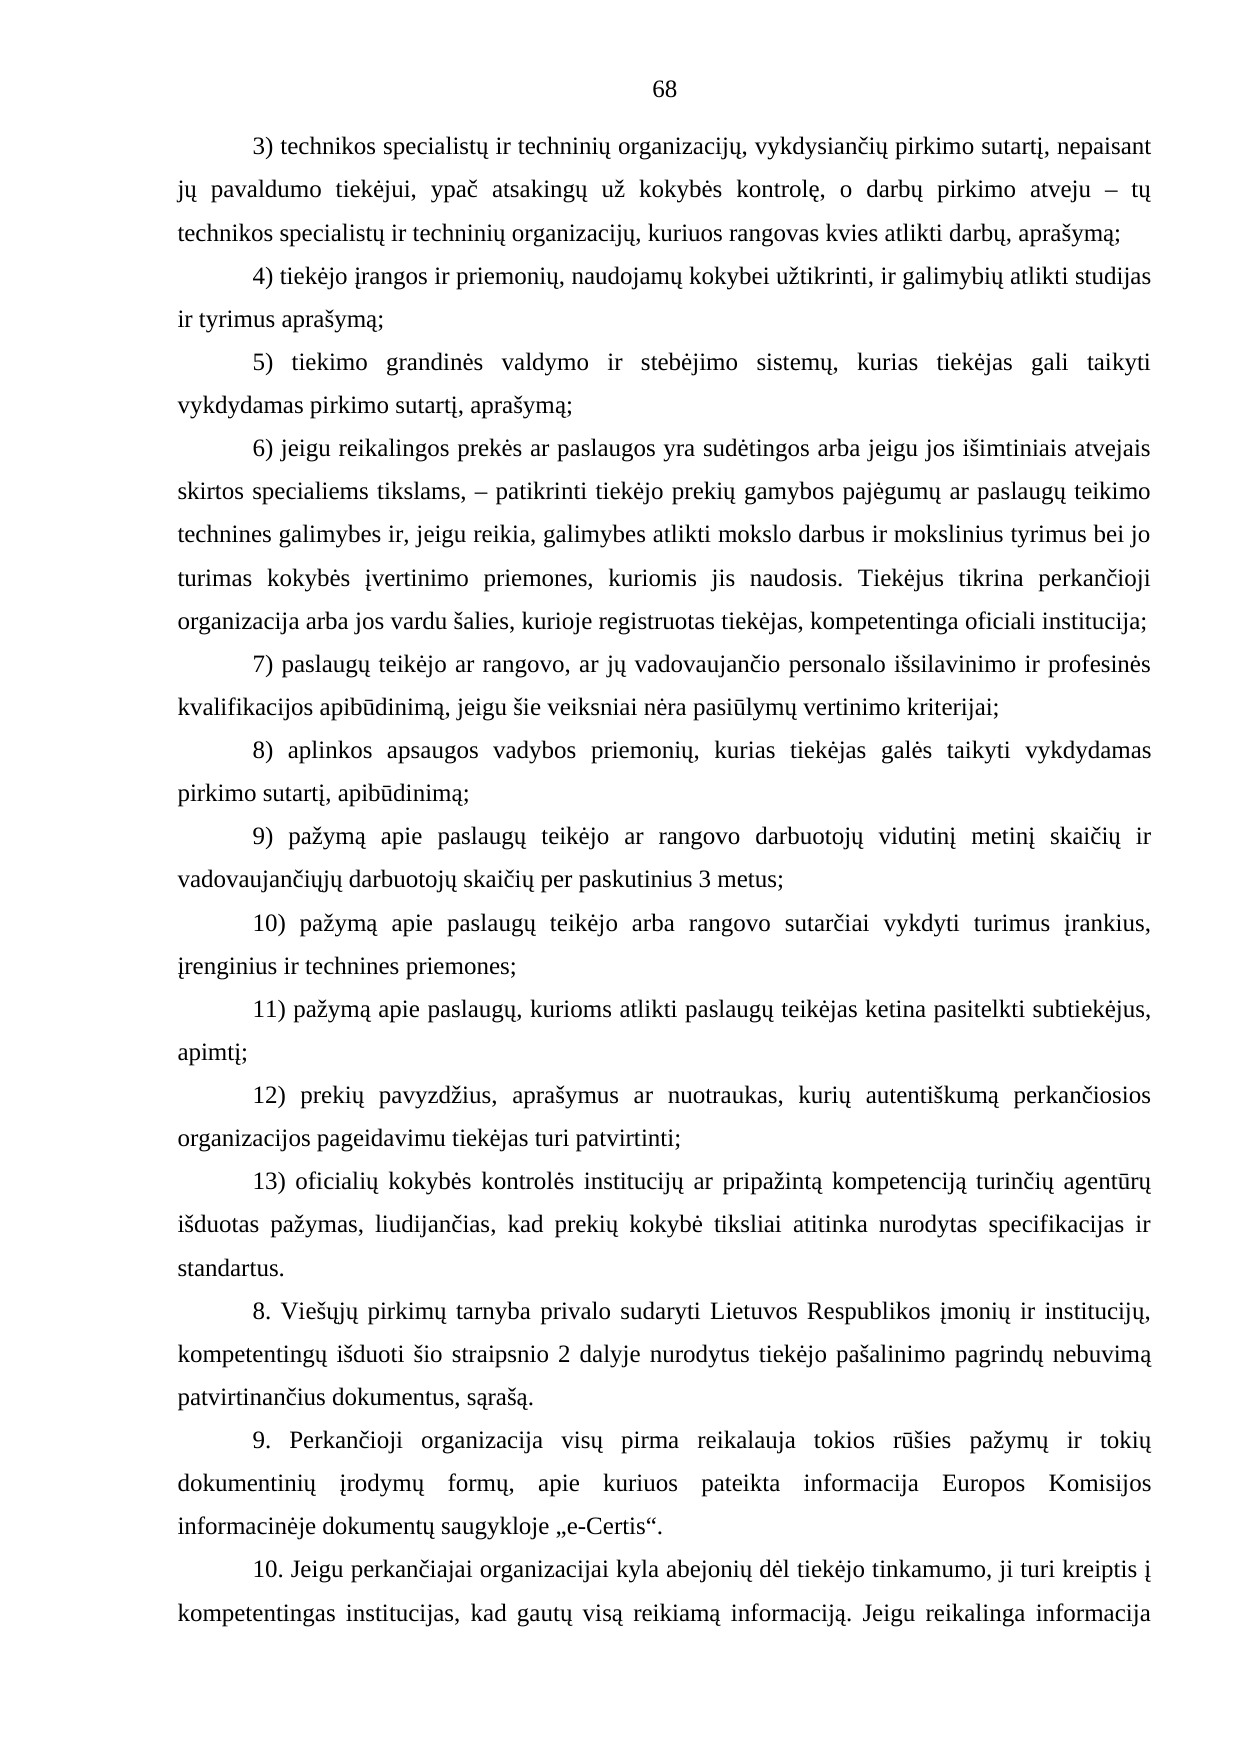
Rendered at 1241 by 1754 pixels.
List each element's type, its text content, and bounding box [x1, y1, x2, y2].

text 10. Jeigu perkančiajai organizacijai kyla abejonių dėl tiekėjo tinkamumo, ji turi kreiptis į kompetentingas institucijas, kad gautų visą reikiamą informaciją. Jeigu reikalinga informacija [177, 1554, 1152, 1626]
text 8. Viešųjų pirkimų tarnyba privalo sudaryti Lietuvos Respublikos įmonių ir institucijų, kompetentingų išduoti šio straipsnio 2 dalyje nurodytus tiekėjo pašalinimo pagrindų nebuvimą patvirtinančius dokumentus, sąrašą. [177, 1296, 1152, 1411]
text 8) aplinkos apsaugos vadybos priemonių, kurias tiekėjas galės taikyti vykdydamas pirkimo sutartį, apibūdinimą; [177, 735, 1152, 807]
text 3) technikos specialistų ir techninių organizacijų, vykdysiančių pirkimo sutartį, nepaisant jų pavaldumo tiekėjui, ypač atsakingų už kokybės kontrolę, o darbų pirkimo atveju – tų technikos specialistų ir techninių organizacijų, kuriuos rangovas kvies atlikti darbų, aprašymą; [177, 131, 1152, 246]
text 11) pažymą apie paslaugų, kurioms atlikti paslaugų teikėjas ketina pasitelkti subtiekėjus, apimtį; [177, 994, 1152, 1066]
text 9) pažymą apie paslaugų teikėjo ar rangovo darbuotojų vidutinį metinį skaičių ir vadovaujančiųjų darbuotojų skaičių per paskutinius 3 metus; [177, 821, 1152, 893]
text 13) oficialių kokybės kontrolės institucijų ar pripažintą kompetenciją turinčių agentūrų išduotas pažymas, liudijančias, kad prekių kokybė tiksliai atitinka nurodytas specifikacijas ir standartus. [177, 1166, 1152, 1281]
text 7) paslaugų teikėjo ar rangovo, ar jų vadovaujančio personalo išsilavinimo ir profesinės kvalifikacijos apibūdinimą, jeigu šie veiksniai nėra pasiūlymų vertinimo kriterijai; [177, 649, 1152, 721]
text 5) tiekimo grandinės valdymo ir stebėjimo sistemų, kurias tiekėjas gali taikyti vykdydamas pirkimo sutartį, aprašymą; [177, 347, 1152, 419]
text 9. Perkančioji organizacija visų pirma reikalauja tokios rūšies pažymų ir tokių dokumentinių įrodymų formų, apie kuriuos pateikta informacija Europos Komisijos informacinėje dokumentų saugykloje „e-Certis“. [177, 1425, 1152, 1540]
text 6) jeigu reikalingos prekės ar paslaugos yra sudėtingos arba jeigu jos išimtiniais atvejais skirtos specialiems tikslams, – patikrinti tiekėjo prekių gamybos pajėgumų ar paslaugų teikimo technines galimybes ir, jeigu reikia, galimybes atlikti mokslo darbus ir mokslinius tyrimus bei jo turimas kokybės įvertinimo priemones, kuriomis jis naudosis. Tiekėjus tikrina perkančioji organizacija arba jos vardu šalies, kurioje registruotas tiekėjas, kompetentinga oficiali institucija; [177, 433, 1152, 634]
text 12) prekių pavyzdžius, aprašymus ar nuotraukas, kurių autentiškumą perkančiosios organizacijos pageidavimu tiekėjas turi patvirtinti; [177, 1080, 1152, 1152]
text 4) tiekėjo įrangos ir priemonių, naudojamų kokybei užtikrinti, ir galimybių atlikti studijas ir tyrimus aprašymą; [177, 261, 1152, 333]
text 10) pažymą apie paslaugų teikėjo arba rangovo sutarčiai vykdyti turimus įrankius, įrenginius ir technines priemones; [177, 908, 1152, 979]
